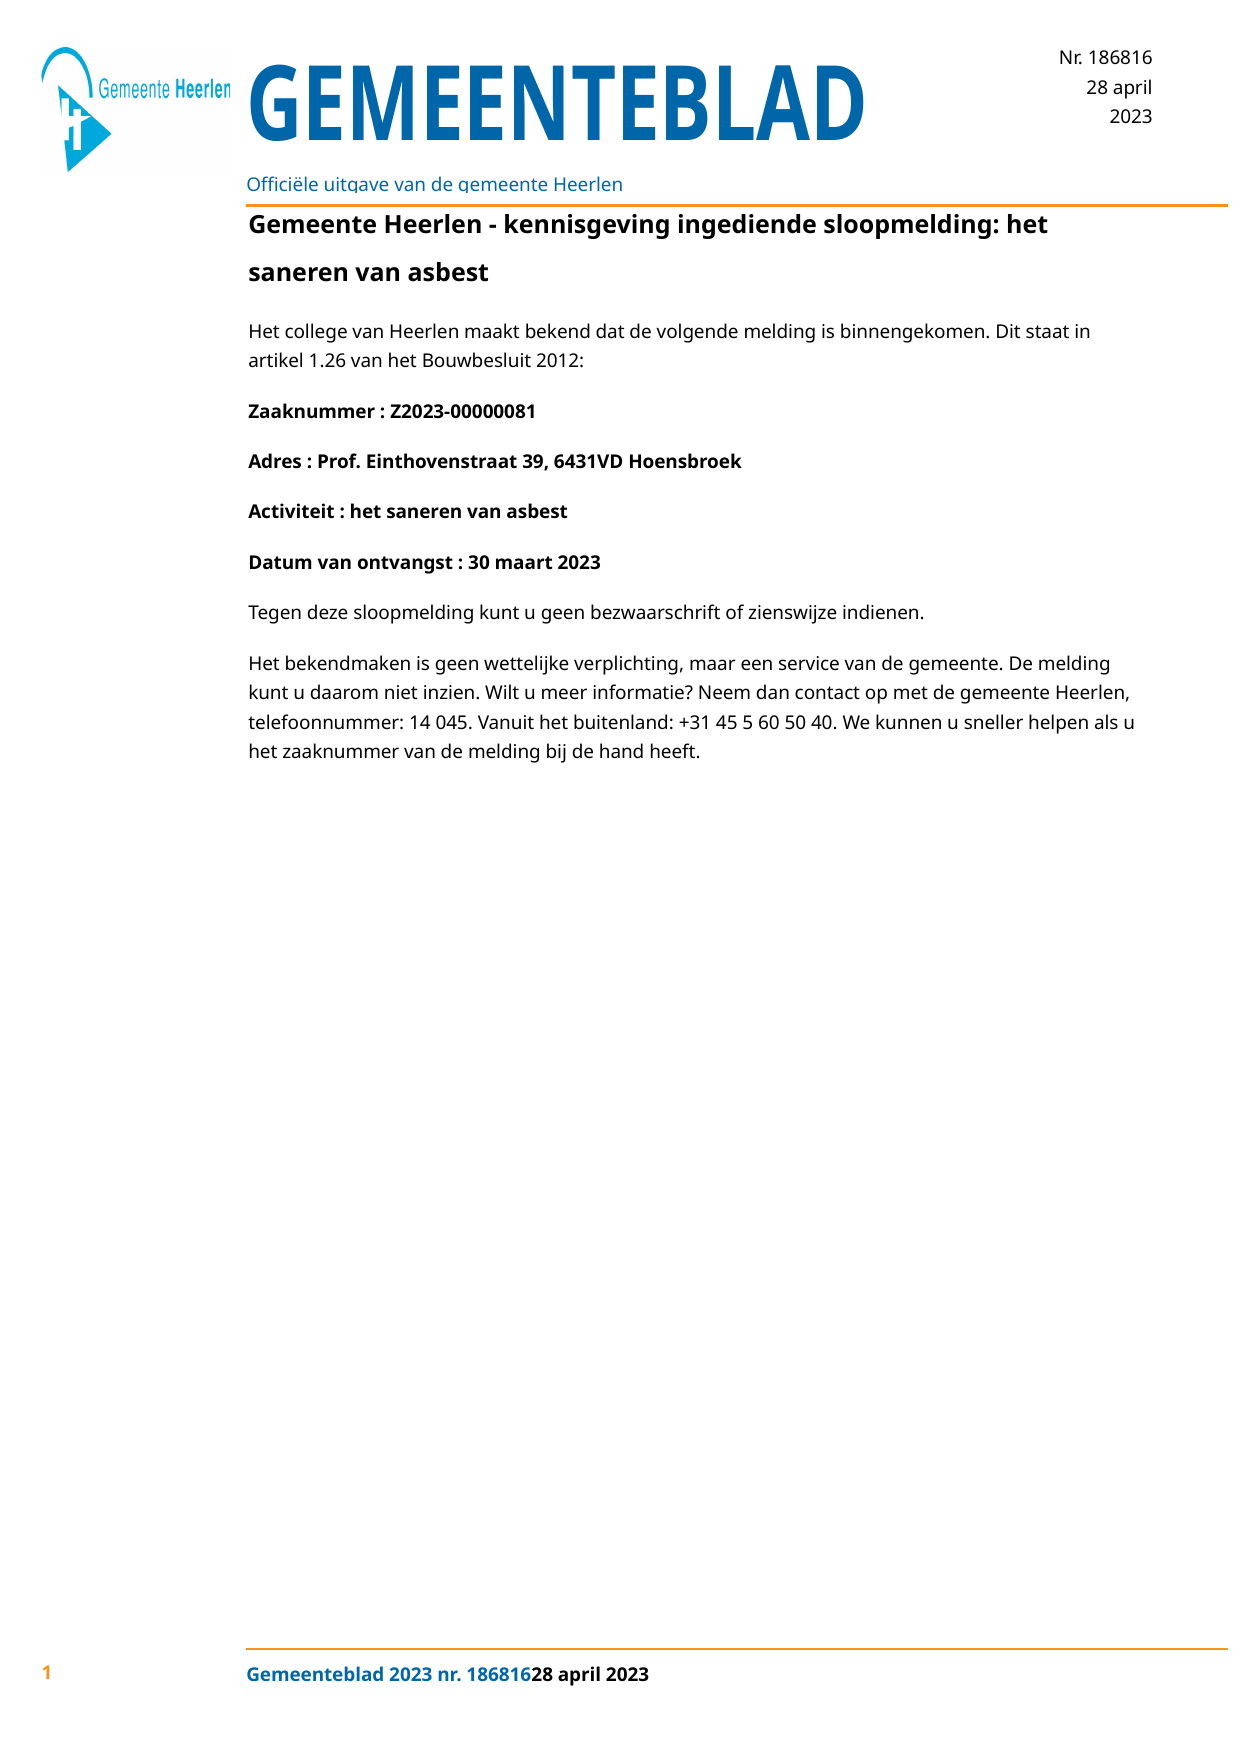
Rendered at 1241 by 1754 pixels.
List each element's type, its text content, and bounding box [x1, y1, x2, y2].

text Het college van Heerlen maakt bekend dat de volgende melding is binnengekomen. Dit staat in artikel 1.26 van het Bouwbesluit 2012: [248, 318, 1152, 373]
text Datum van ontvangst : 30 maart 2023 [248, 549, 1152, 575]
text Tegen deze sloopmelding kunt u geen bezwaarschrift of zienswijze indienen. [248, 599, 1152, 625]
text Adres : Prof. Einthovenstraat 39, 6431VD Hoensbroek [248, 448, 1152, 474]
text Zaaknummer : Z2023-00000081 [248, 398, 1152, 424]
text Activiteit : het saneren van asbest [248, 499, 1152, 524]
picture [41, 47, 231, 172]
picture [41, 47, 59, 70]
text Het bekendmaken is geen wettelijke verplichting, maar een service van de gemeente. De melding kunt u daarom niet inzien. Wilt u meer informatie? Neem dan contact op met de gemeente Heerlen, telefoonnummer: 14 045. Vanuit het buitenland: +31 45 5 60 50 40. We kunnen u sneller helpen als u het zaaknummer van de melding bij de hand heeft. [248, 650, 1152, 764]
text Gemeente Heerlen - kennisgeving ingediende sloopmelding: het saneren van asbest [248, 207, 1152, 288]
